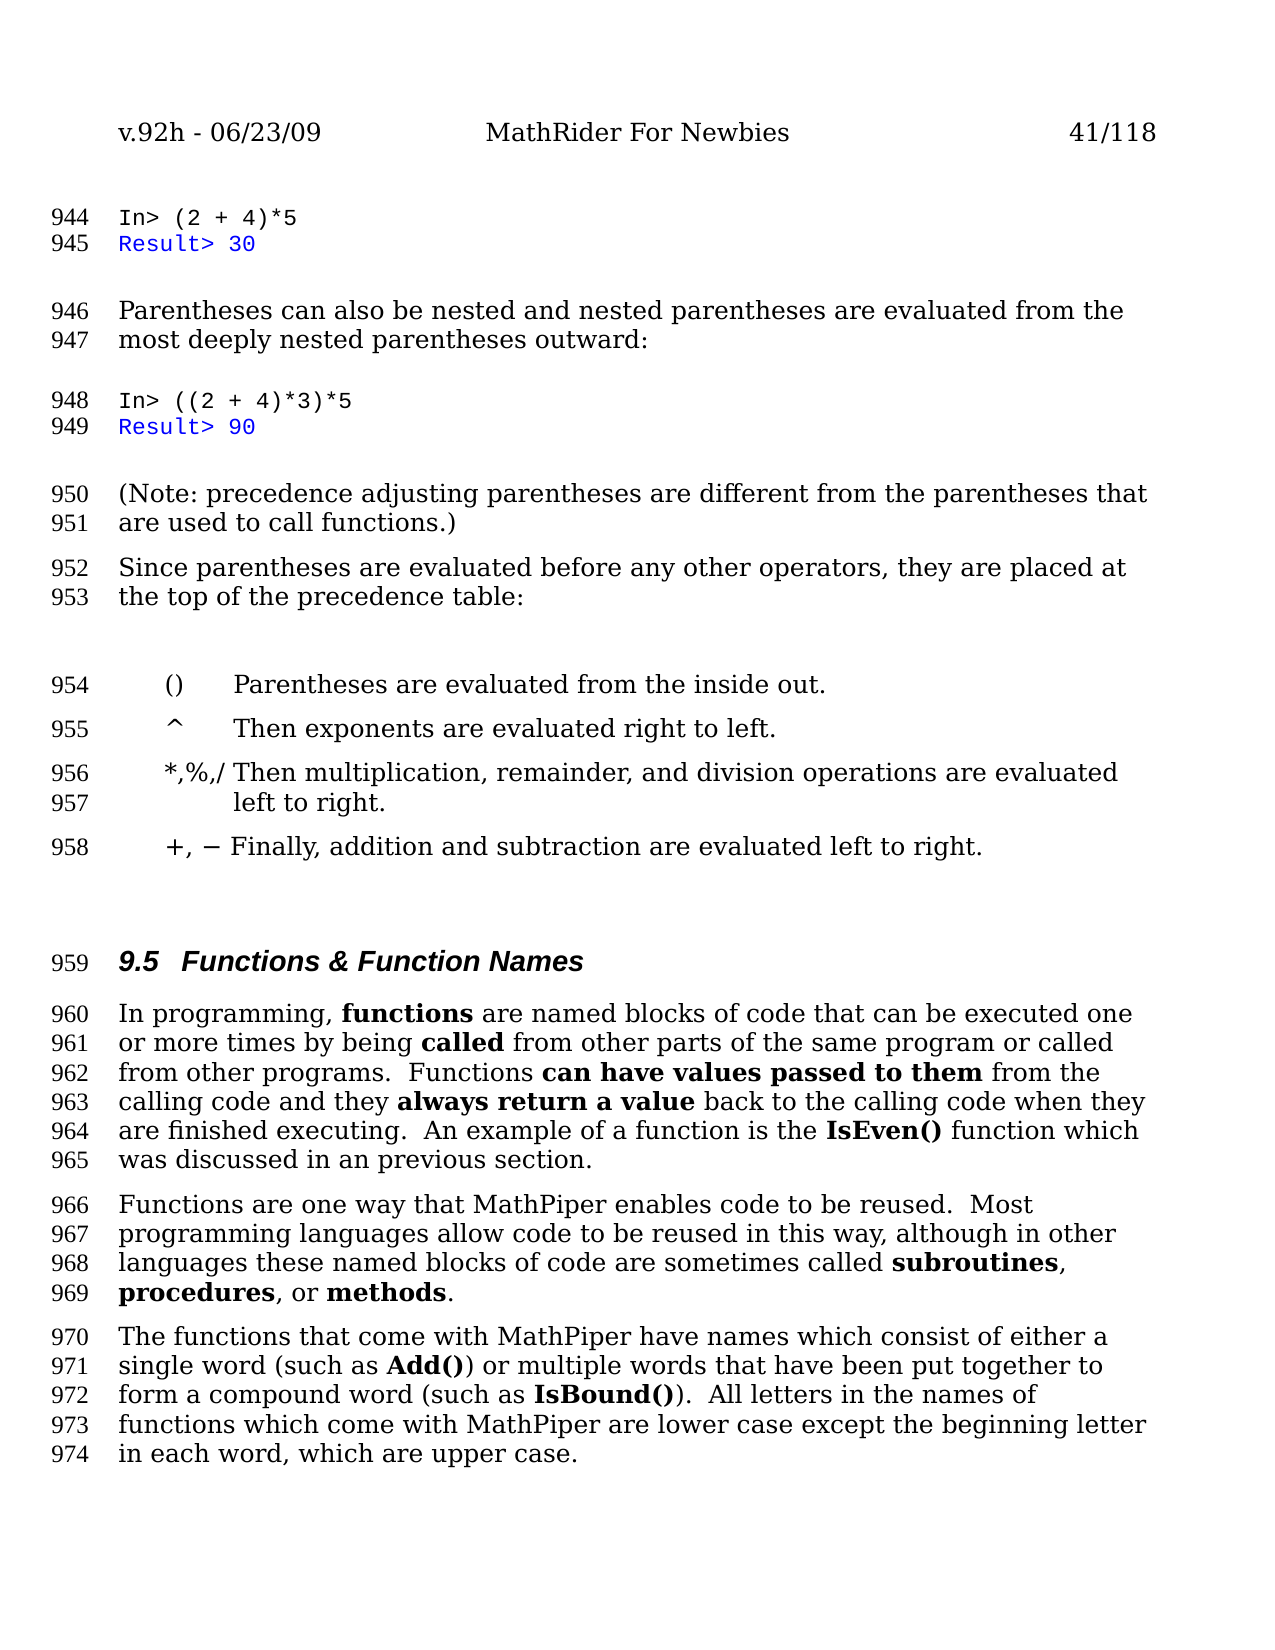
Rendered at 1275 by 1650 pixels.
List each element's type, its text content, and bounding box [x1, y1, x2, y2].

text Parentheses can also be nested and nested parentheses are evaluated from the most deeply nested parentheses outward: [118, 296, 1157, 354]
text ^ Then exponents are evaluated right to left. [164, 714, 1157, 744]
text +, − Finally, addition and subtraction are evaluated left to right. [164, 832, 1157, 861]
text *,%,/ Then multiplication, remainder, and division operations are evaluated left to right. [164, 759, 1157, 817]
text (Note: precedence adjusting parentheses are different from the parentheses that are used to call functions.) [118, 479, 1157, 538]
text Result> 30 [118, 232, 1157, 258]
text Since parentheses are evaluated before any other operators, they are placed at the top of the precedence table: [118, 553, 1157, 611]
text Functions are one way that MathPiper enables code to be reused. Most programming languages allow code to be reused in this way, although in other languages these named blocks of code are sometimes called subroutines, procedures, or methods. [118, 1190, 1157, 1307]
text In> (2 + 4)*5 [118, 206, 1157, 232]
text In> ((2 + 4)*3)*5 [118, 389, 1157, 415]
text The functions that come with MathPiper have names which consist of either a single word (such as Add()) or multiple words that have been put together to form a compound word (such as IsBound()). All letters in the names of functions which come with MathPiper are lower case except the beginning letter in each word, which are upper case. [118, 1322, 1157, 1468]
text In programming, functions are named blocks of code that can be executed one or more times by being called from other parts of the same program or called from other programs. Functions can have values passed to them from the calling code and they always return a value back to the calling code when they are finished executing. An example of a function is the IsEven() function which was discussed in an previous section. [118, 999, 1157, 1175]
subtitle Functions & Function Names [118, 944, 1157, 978]
text () Parentheses are evaluated from the inside out. [164, 670, 1157, 699]
text Result> 90 [118, 415, 1157, 441]
